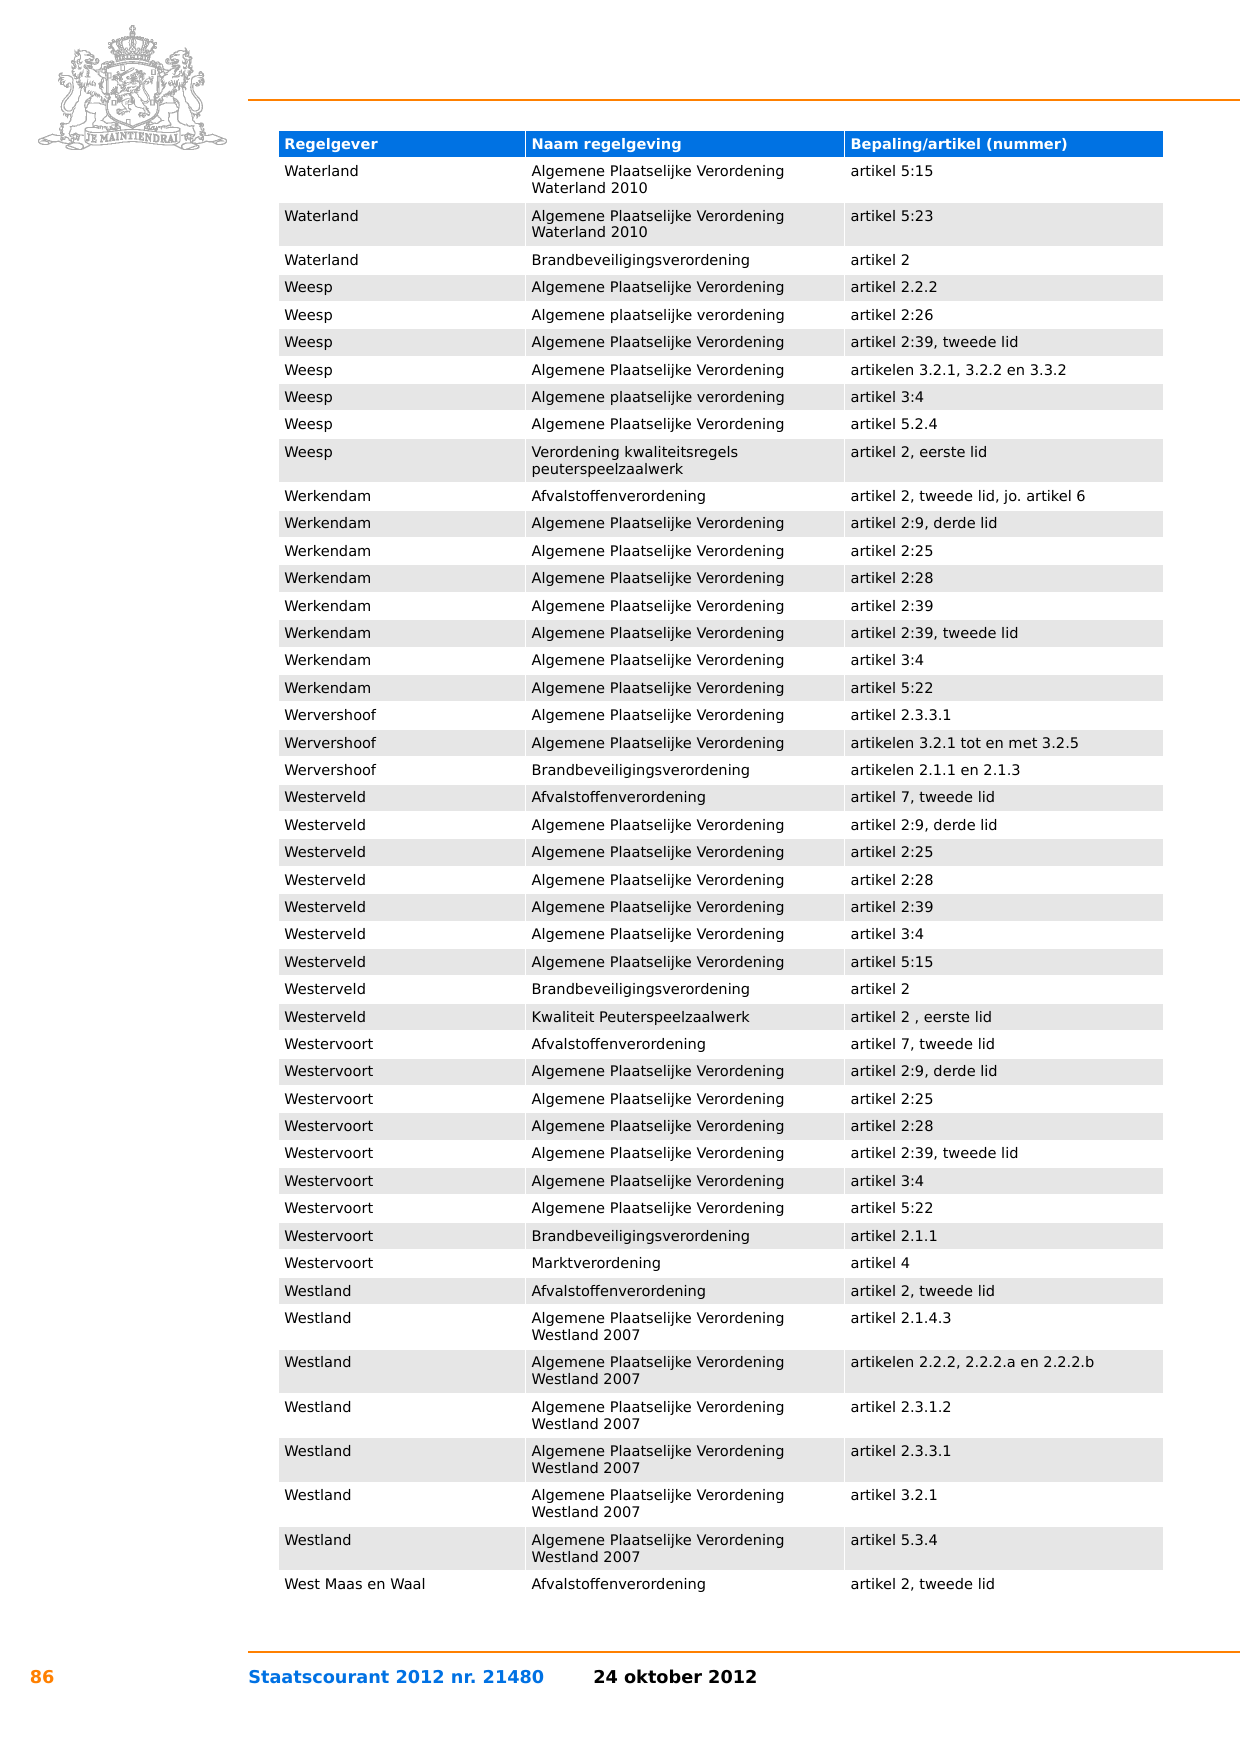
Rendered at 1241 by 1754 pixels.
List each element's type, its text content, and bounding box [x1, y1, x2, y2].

table_cell artikelen 3.2.1 tot en met 3.2.5 [845, 730, 1163, 756]
table_cell Algemene Plaatselijke Verordening [526, 1086, 844, 1112]
table_cell artikel 5.3.4 [845, 1527, 1163, 1570]
table_cell Werkendam [279, 483, 525, 509]
table_header Bepaling/artikel (nummer) [845, 131, 1163, 157]
table_cell artikel 5:23 [845, 203, 1163, 246]
table_cell artikel 2:39, tweede lid [845, 1141, 1163, 1167]
table_cell Wervershoof [279, 730, 525, 756]
table_cell Werkendam [279, 565, 525, 592]
table_cell artikelen 2.1.1 en 2.1.3 [845, 757, 1163, 783]
table_cell artikel 2:28 [845, 867, 1163, 893]
table_cell Westervoort [279, 1059, 525, 1085]
table_cell West Maas en Waal [279, 1571, 525, 1598]
table_cell Algemene Plaatselijke Verordening [526, 620, 844, 647]
table_cell artikel 2, eerste lid [845, 439, 1163, 482]
table_cell Afvalstoffenverordening [526, 1278, 844, 1304]
table_cell Algemene Plaatselijke Verordening Westland 2007 [526, 1305, 844, 1348]
table_cell Afvalstoffenverordening [526, 483, 844, 509]
table_cell artikel 2:28 [845, 1113, 1163, 1140]
table_cell Algemene Plaatselijke Verordening [526, 565, 844, 592]
table_cell Weesp [279, 275, 525, 301]
table_cell Algemene plaatselijke verordening [526, 384, 844, 410]
table_cell Werkendam [279, 620, 525, 647]
table_header Regelgever [279, 131, 525, 157]
table_cell Algemene Plaatselijke Verordening [526, 1113, 844, 1140]
table_cell artikel 2.1.4.3 [845, 1305, 1163, 1348]
table_cell Westerveld [279, 894, 525, 921]
table_cell Westervoort [279, 1141, 525, 1167]
table_cell Westerveld [279, 812, 525, 838]
table_cell Algemene Plaatselijke Verordening Waterland 2010 [526, 203, 844, 246]
table_cell artikel 5:15 [845, 949, 1163, 975]
table_cell Algemene Plaatselijke Verordening [526, 511, 844, 537]
table_cell Wervershoof [279, 703, 525, 729]
table_cell artikel 3:4 [845, 1168, 1163, 1194]
table_cell artikel 2:39, tweede lid [845, 329, 1163, 356]
table_cell Algemene Plaatselijke Verordening [526, 922, 844, 948]
picture [38, 25, 227, 150]
table_cell Algemene Plaatselijke Verordening [526, 648, 844, 674]
table_cell Afvalstoffenverordening [526, 1031, 844, 1057]
table_cell Brandbeveiligingsverordening [526, 247, 844, 273]
table_cell Weesp [279, 411, 525, 438]
table_cell Werkendam [279, 648, 525, 674]
table_cell artikel 2:39 [845, 894, 1163, 921]
table_cell Werkendam [279, 511, 525, 537]
table_cell Westervoort [279, 1086, 525, 1112]
table_cell Brandbeveiligingsverordening [526, 757, 844, 783]
table_cell Algemene Plaatselijke Verordening Westland 2007 [526, 1438, 844, 1482]
table_cell Weesp [279, 439, 525, 482]
table_header Naam regelgeving [526, 131, 844, 157]
table_cell Afvalstoffenverordening [526, 785, 844, 811]
table_cell Algemene Plaatselijke Verordening Waterland 2010 [526, 158, 844, 202]
table_cell Algemene Plaatselijke Verordening [526, 1168, 844, 1194]
table_cell artikel 2:25 [845, 538, 1163, 564]
table_cell Algemene Plaatselijke Verordening [526, 949, 844, 975]
table_cell Westervoort [279, 1196, 525, 1222]
table_cell Werkendam [279, 538, 525, 564]
table_cell Algemene Plaatselijke Verordening [526, 839, 844, 866]
table_cell Algemene Plaatselijke Verordening [526, 894, 844, 921]
table_cell Westerveld [279, 785, 525, 811]
table_cell Westland [279, 1278, 525, 1304]
table_cell artikel 2:26 [845, 302, 1163, 328]
table_cell Verordening kwaliteitsregels peuterspeelzaalwerk [526, 439, 844, 482]
table_cell artikel 2:25 [845, 839, 1163, 866]
table_cell artikel 2:39 [845, 593, 1163, 619]
table_cell Westland [279, 1305, 525, 1348]
table_cell Algemene Plaatselijke Verordening [526, 275, 844, 301]
table_cell artikel 2:25 [845, 1086, 1163, 1112]
table_cell Westland [279, 1483, 525, 1526]
table_cell artikelen 2.2.2, 2.2.2.a en 2.2.2.b [845, 1350, 1163, 1393]
table_cell Kwaliteit Peuterspeelzaalwerk [526, 1004, 844, 1030]
table_cell Algemene Plaatselijke Verordening Westland 2007 [526, 1350, 844, 1393]
table_cell Westervoort [279, 1223, 525, 1249]
table_cell Marktverordening [526, 1250, 844, 1277]
table_cell Afvalstoffenverordening [526, 1571, 844, 1598]
table_cell Westervoort [279, 1031, 525, 1057]
table_cell artikel 2, tweede lid, jo. artikel 6 [845, 483, 1163, 509]
table_cell Westland [279, 1527, 525, 1570]
table_cell artikel 2:9, derde lid [845, 812, 1163, 838]
table_cell Werkendam [279, 593, 525, 619]
table_cell Algemene Plaatselijke Verordening [526, 538, 844, 564]
table_cell Waterland [279, 203, 525, 246]
table_cell artikel 7, tweede lid [845, 1031, 1163, 1057]
table_cell Westervoort [279, 1113, 525, 1140]
table_cell artikel 3.2.1 [845, 1483, 1163, 1526]
table_cell Westerveld [279, 922, 525, 948]
table_cell artikel 4 [845, 1250, 1163, 1277]
table_cell Algemene Plaatselijke Verordening [526, 329, 844, 356]
table_cell Algemene Plaatselijke Verordening [526, 675, 844, 701]
table_cell Westerveld [279, 1004, 525, 1030]
table_cell artikel 2.1.1 [845, 1223, 1163, 1249]
table_cell artikel 5:22 [845, 675, 1163, 701]
table_cell artikel 2.3.3.1 [845, 1438, 1163, 1482]
table_cell Algemene Plaatselijke Verordening Westland 2007 [526, 1527, 844, 1570]
table_cell Weesp [279, 302, 525, 328]
table_cell Algemene Plaatselijke Verordening [526, 593, 844, 619]
table_cell Westland [279, 1350, 525, 1393]
table_cell Westervoort [279, 1168, 525, 1194]
table_cell artikel 2 [845, 247, 1163, 273]
table_cell Werkendam [279, 675, 525, 701]
table_cell Waterland [279, 158, 525, 202]
table_cell Algemene Plaatselijke Verordening [526, 1141, 844, 1167]
table_cell Weesp [279, 357, 525, 383]
table_cell Weesp [279, 384, 525, 410]
table_cell Westland [279, 1438, 525, 1482]
table_cell artikel 5:15 [845, 158, 1163, 202]
table_cell artikel 2:9, derde lid [845, 511, 1163, 537]
table_cell Algemene Plaatselijke Verordening [526, 730, 844, 756]
table_cell Weesp [279, 329, 525, 356]
table_cell artikel 5.2.4 [845, 411, 1163, 438]
table_cell Algemene Plaatselijke Verordening Westland 2007 [526, 1394, 844, 1437]
table_cell Westerveld [279, 867, 525, 893]
table_cell Brandbeveiligingsverordening [526, 976, 844, 1003]
table_cell Algemene Plaatselijke Verordening [526, 357, 844, 383]
table_cell artikel 2 [845, 976, 1163, 1003]
table_cell artikel 2:9, derde lid [845, 1059, 1163, 1085]
table_cell artikel 2.2.2 [845, 275, 1163, 301]
table_cell artikel 3:4 [845, 384, 1163, 410]
table_cell Algemene Plaatselijke Verordening [526, 703, 844, 729]
table_cell artikel 3:4 [845, 922, 1163, 948]
table_cell Algemene Plaatselijke Verordening [526, 1196, 844, 1222]
table_cell Algemene Plaatselijke Verordening Westland 2007 [526, 1483, 844, 1526]
table_cell artikel 2:39, tweede lid [845, 620, 1163, 647]
table_cell artikel 5:22 [845, 1196, 1163, 1222]
table_cell artikel 2:28 [845, 565, 1163, 592]
table_cell artikel 2.3.3.1 [845, 703, 1163, 729]
table_cell artikel 3:4 [845, 648, 1163, 674]
table_cell artikel 2, tweede lid [845, 1278, 1163, 1304]
table_cell artikel 7, tweede lid [845, 785, 1163, 811]
table_cell Waterland [279, 247, 525, 273]
table_cell Westervoort [279, 1250, 525, 1277]
table_cell artikelen 3.2.1, 3.2.2 en 3.3.2 [845, 357, 1163, 383]
table_cell artikel 2.3.1.2 [845, 1394, 1163, 1437]
table_cell Westerveld [279, 949, 525, 975]
table_cell Algemene Plaatselijke Verordening [526, 411, 844, 438]
table_cell Wervershoof [279, 757, 525, 783]
table_cell Algemene plaatselijke verordening [526, 302, 844, 328]
table_cell Algemene Plaatselijke Verordening [526, 867, 844, 893]
table_cell Algemene Plaatselijke Verordening [526, 1059, 844, 1085]
table_cell artikel 2 , eerste lid [845, 1004, 1163, 1030]
table_cell artikel 2, tweede lid [845, 1571, 1163, 1598]
table_cell Brandbeveiligingsverordening [526, 1223, 844, 1249]
table_cell Westerveld [279, 976, 525, 1003]
table_cell Westerveld [279, 839, 525, 866]
table_cell Algemene Plaatselijke Verordening [526, 812, 844, 838]
table_cell Westland [279, 1394, 525, 1437]
